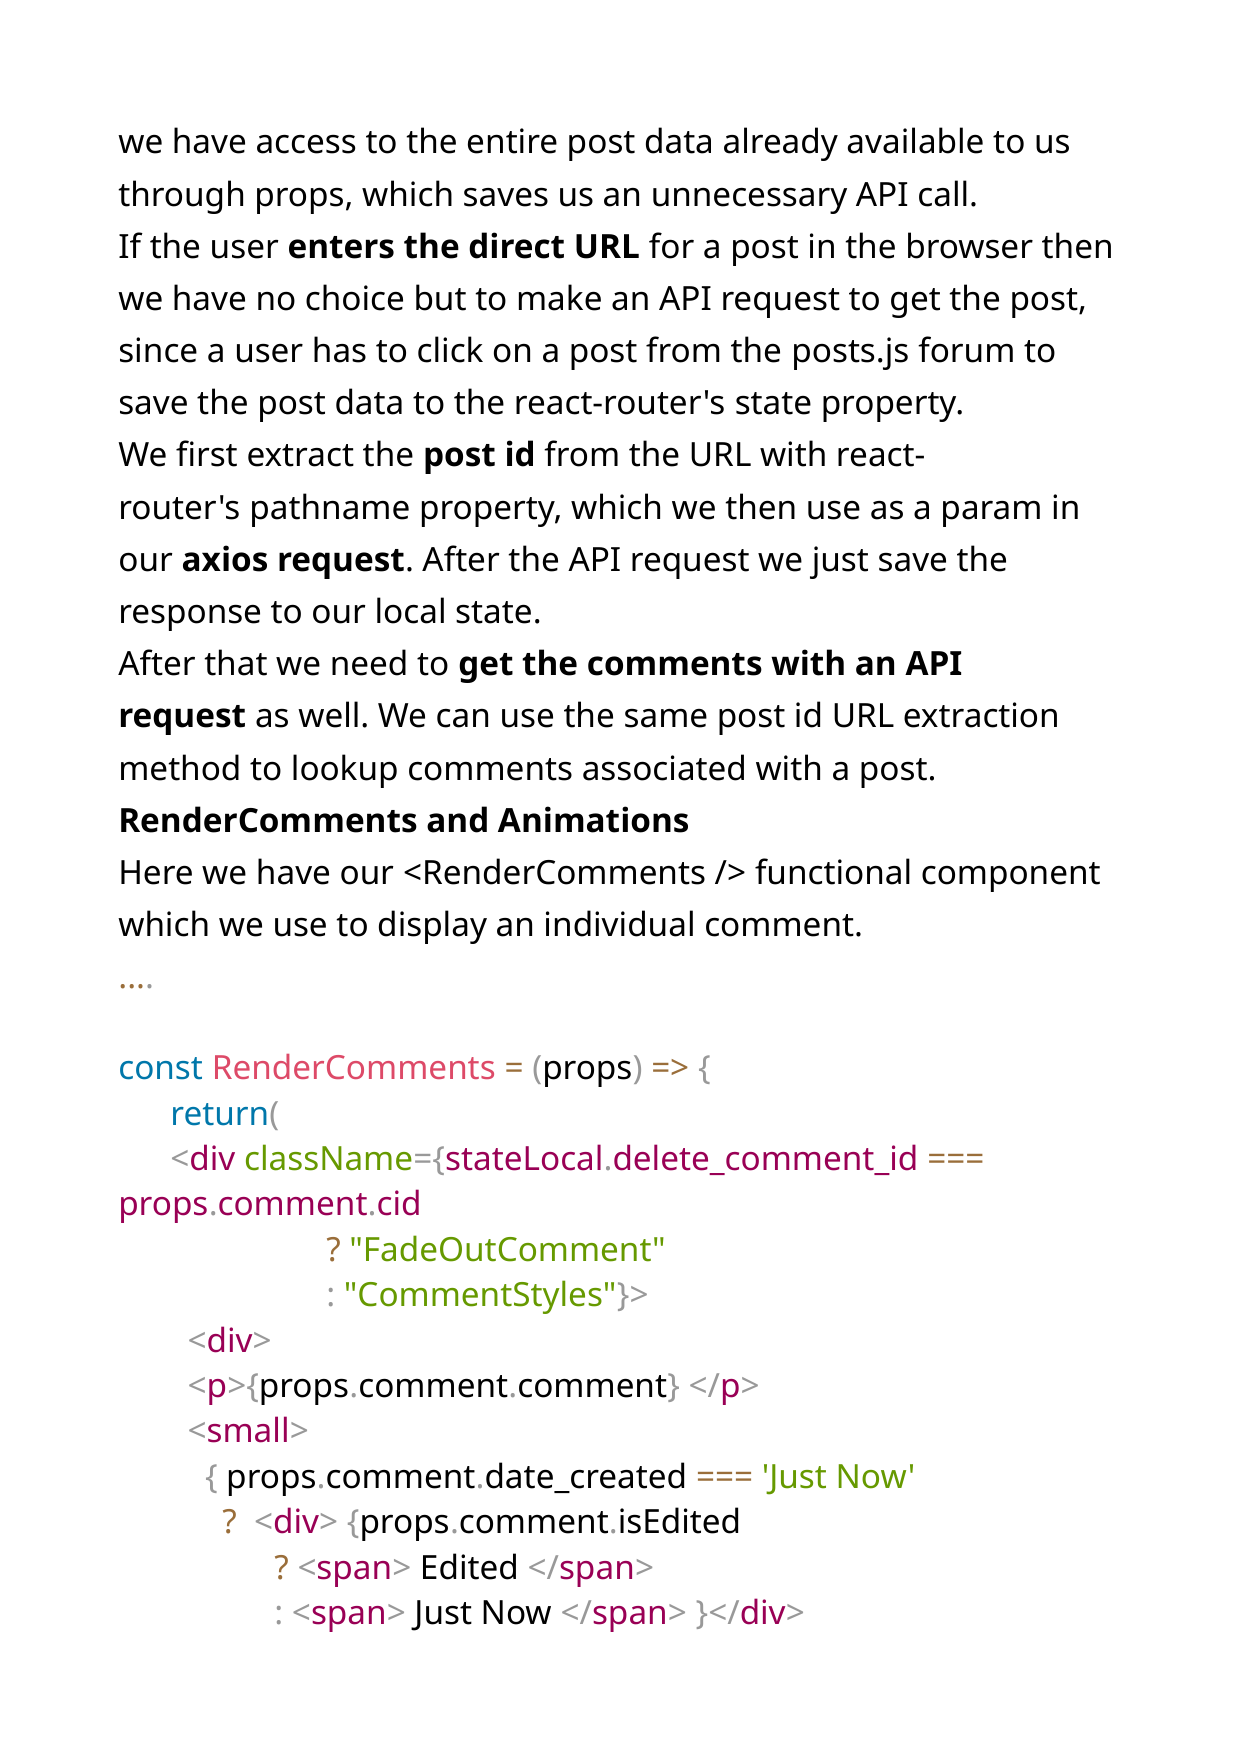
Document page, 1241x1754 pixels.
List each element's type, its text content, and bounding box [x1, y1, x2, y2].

text RenderComments and Animations Here we have our <RenderComments /> functional component which we use to display an individual comment. [118, 797, 1122, 946]
text <div className={stateLocal.delete_comment_id === props.comment.cid [118, 1135, 1122, 1226]
text <p>{props.comment.comment} </p> [118, 1362, 1122, 1407]
text ? <div> {props.comment.isEdited [118, 1498, 1122, 1543]
text ? "FadeOutComment" [118, 1226, 1122, 1271]
text { props.comment.date_created === 'Just Now' [118, 1453, 1122, 1498]
text .... [118, 953, 1122, 998]
text we have access to the entire post data already available to us through props, which saves us an unnecessary API call. [118, 118, 1122, 216]
text <small> [118, 1407, 1122, 1453]
text : <span> Just Now </span> }</div> [118, 1589, 1122, 1634]
text ? <span> Edited </span> [118, 1543, 1122, 1589]
text We first extract the post id from the URL with react-router's pathname property, which we then use as a param in our axios request. After the API request we just save the response to our local state. [118, 431, 1122, 633]
text After that we need to get the comments with an API request as well. We can use the same post id URL extraction method to lookup comments associated with a post. [118, 640, 1122, 790]
text If the user enters the direct URL for a post in the browser then we have no choice but to make an API request to get the post, since a user has to click on a post from the posts.js forum to save the post data to the react-router's state property. [118, 222, 1122, 424]
text const RenderComments = (props) => { [118, 1044, 1122, 1089]
text <div> [118, 1316, 1122, 1362]
text : "CommentStyles"}> [118, 1271, 1122, 1316]
text return( [118, 1089, 1122, 1135]
